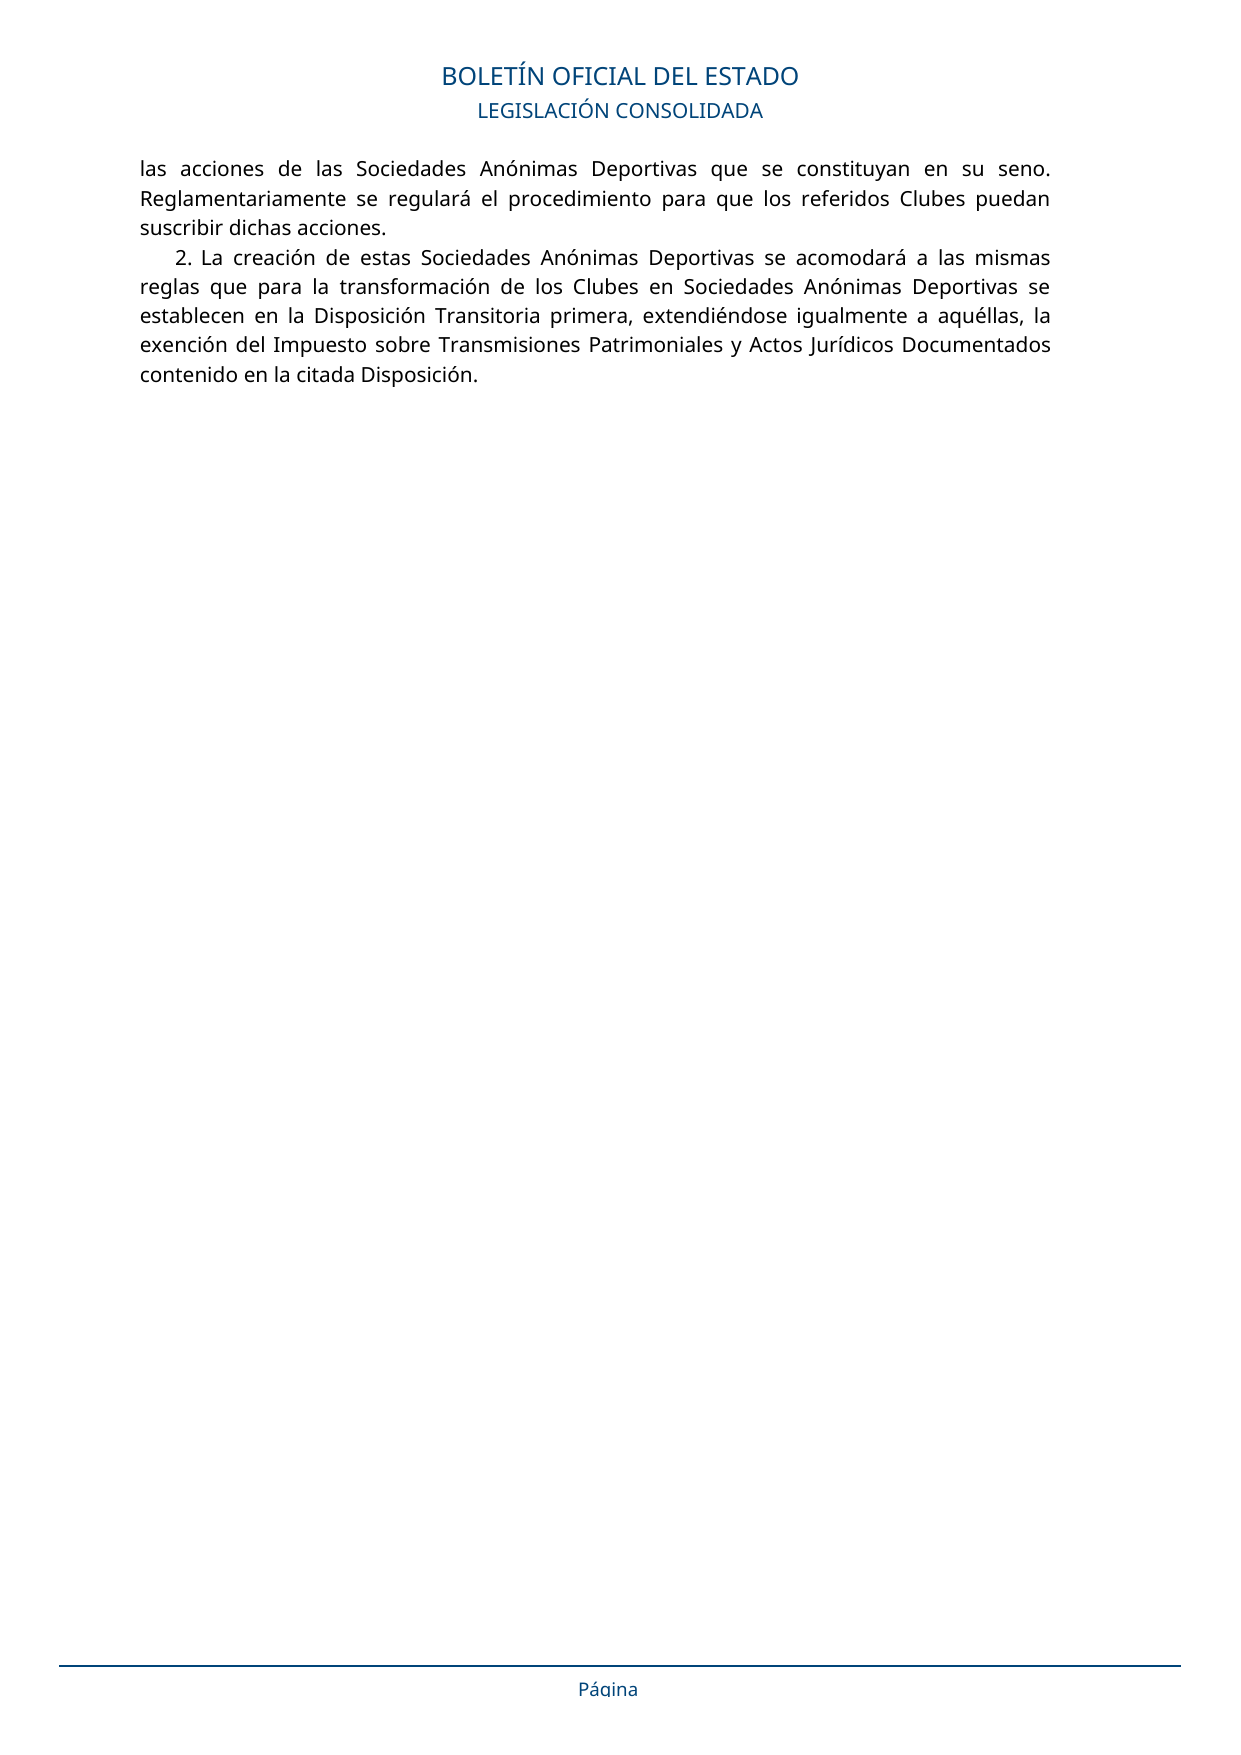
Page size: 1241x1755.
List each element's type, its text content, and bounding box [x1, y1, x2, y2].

list La creación de estas Sociedades Anónimas Deportivas se acomodará a las mismas reglas que para la transformación de los Clubes en Sociedades Anónimas Deportivas se establecen en la Disposición Transitoria primera, extendiéndose igualmente a aquéllas, la exención del Impuesto sobre Transmisiones Patrimoniales y Actos Jurídicos Documentados contenido en la citada Disposición. [139, 243, 1052, 388]
text las acciones de las Sociedades Anónimas Deportivas que se constituyan en su seno. Reglamentariamente se regulará el procedimiento para que los referidos Clubes puedan suscribir dichas acciones. [139, 154, 1052, 241]
